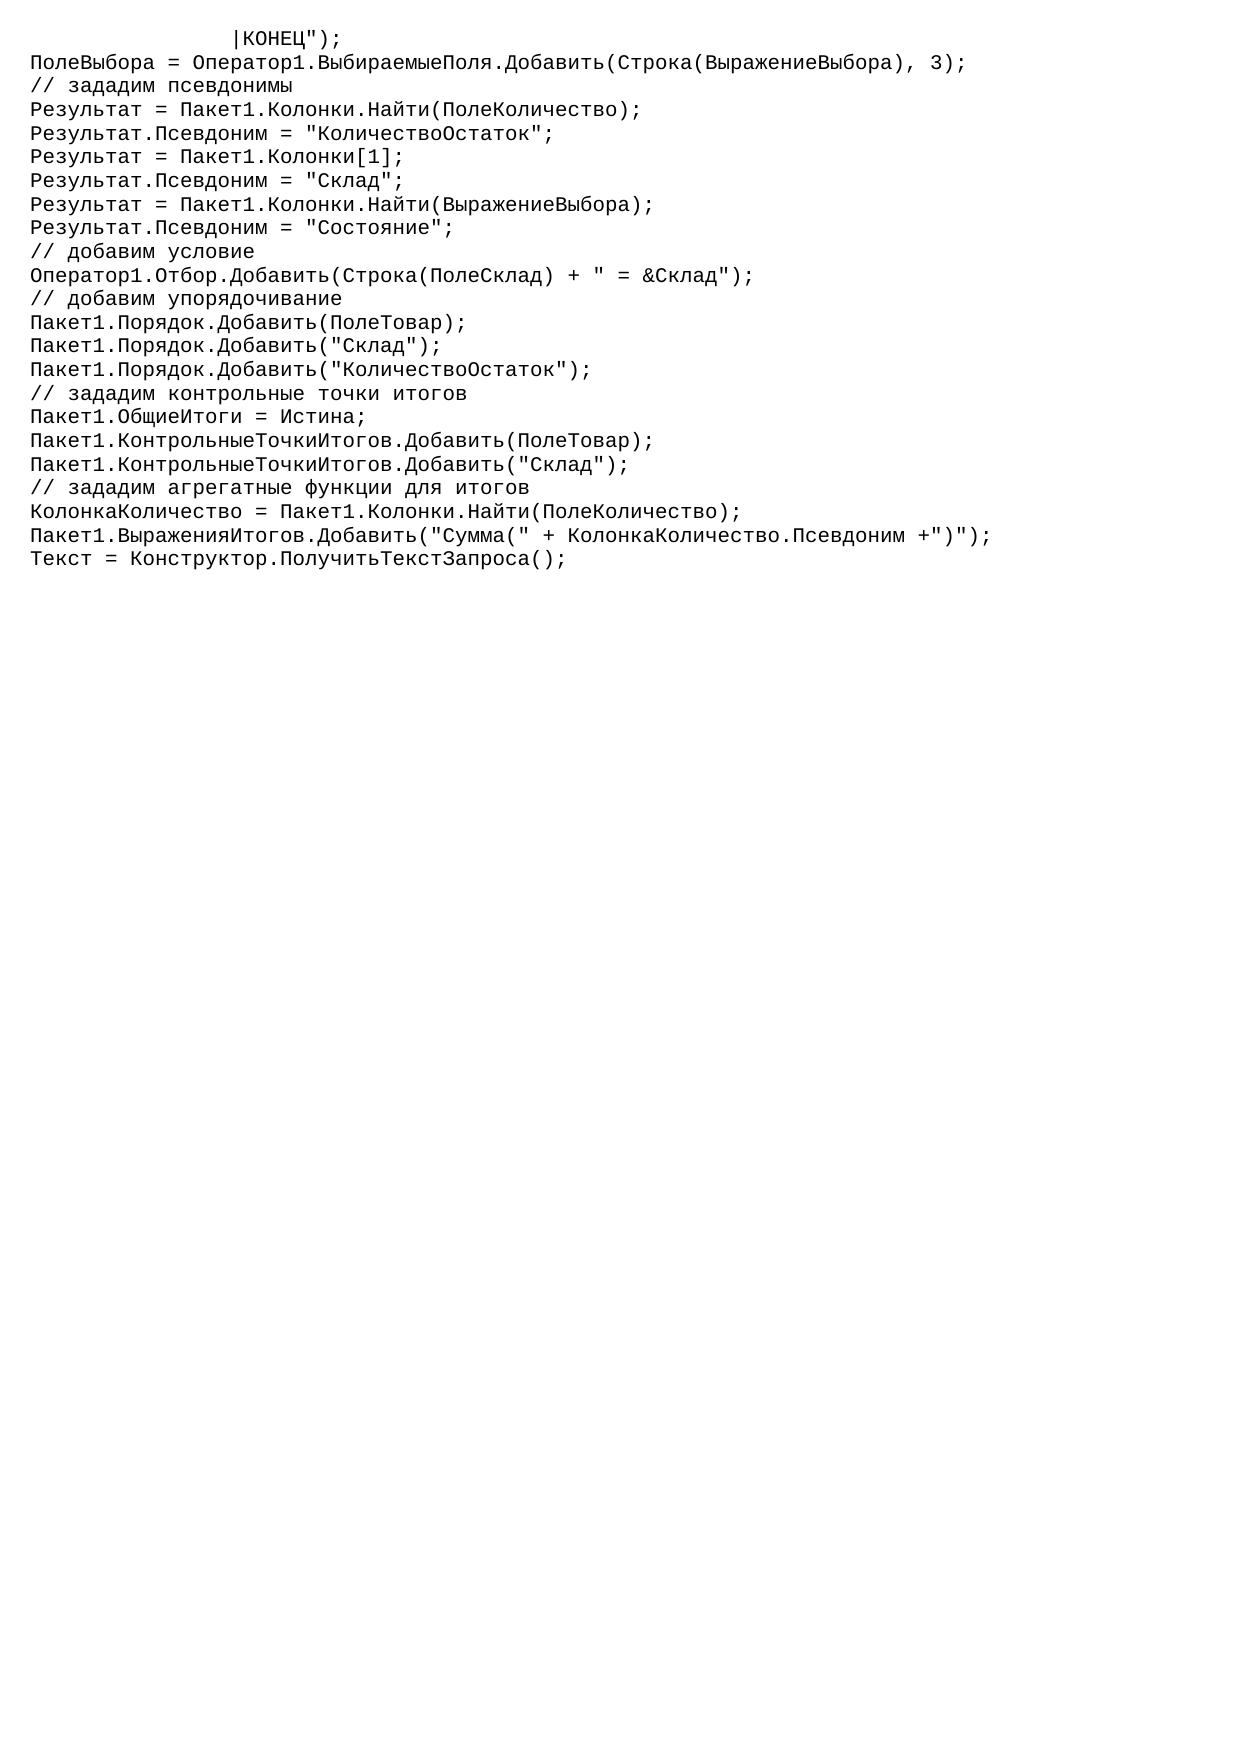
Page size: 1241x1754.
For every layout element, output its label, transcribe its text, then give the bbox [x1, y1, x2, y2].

text Результат = Пакет1.Колонки.Найти(ПолеКоличество); [30, 99, 1211, 123]
text Пакет1.Порядок.Добавить("КоличествоОстаток"); [30, 359, 1211, 383]
text Пакет1.КонтрольныеТочкиИтогов.Добавить("Склад"); [30, 454, 1211, 477]
text Результат.Псевдоним = "Склад"; [30, 170, 1211, 194]
text Пакет1.ВыраженияИтогов.Добавить("Сумма(" + КолонкаКоличество.Псевдоним +")"); [30, 525, 1211, 548]
text |КОНЕЦ"); [30, 28, 1211, 52]
text // добавим условие [30, 241, 1211, 264]
text Текст = Конструктор.ПолучитьТекстЗапроса(); [30, 548, 1211, 572]
text Пакет1.Порядок.Добавить("Склад"); [30, 336, 1211, 359]
text Результат = Пакет1.Колонки[1]; [30, 146, 1211, 170]
text Пакет1.Порядок.Добавить(ПолеТовар); [30, 312, 1211, 336]
text Пакет1.ОбщиеИтоги = Истина; [30, 406, 1211, 430]
text ПолеВыбора = Оператор1.ВыбираемыеПоля.Добавить(Строка(ВыражениеВыбора), 3); [30, 52, 1211, 75]
text // зададим агрегатные функции для итогов [30, 477, 1211, 501]
text // добавим упорядочивание [30, 288, 1211, 312]
text Результат = Пакет1.Колонки.Найти(ВыражениеВыбора); [30, 194, 1211, 217]
text Результат.Псевдоним = "Состояние"; [30, 217, 1211, 241]
text Результат.Псевдоним = "КоличествоОстаток"; [30, 123, 1211, 146]
text // зададим псевдонимы [30, 75, 1211, 99]
text Пакет1.КонтрольныеТочкиИтогов.Добавить(ПолеТовар); [30, 430, 1211, 454]
text Оператор1.Отбор.Добавить(Строка(ПолеСклад) + " = &Склад"); [30, 264, 1211, 288]
text КолонкаКоличество = Пакет1.Колонки.Найти(ПолеКоличество); [30, 501, 1211, 525]
text // зададим контрольные точки итогов [30, 383, 1211, 406]
